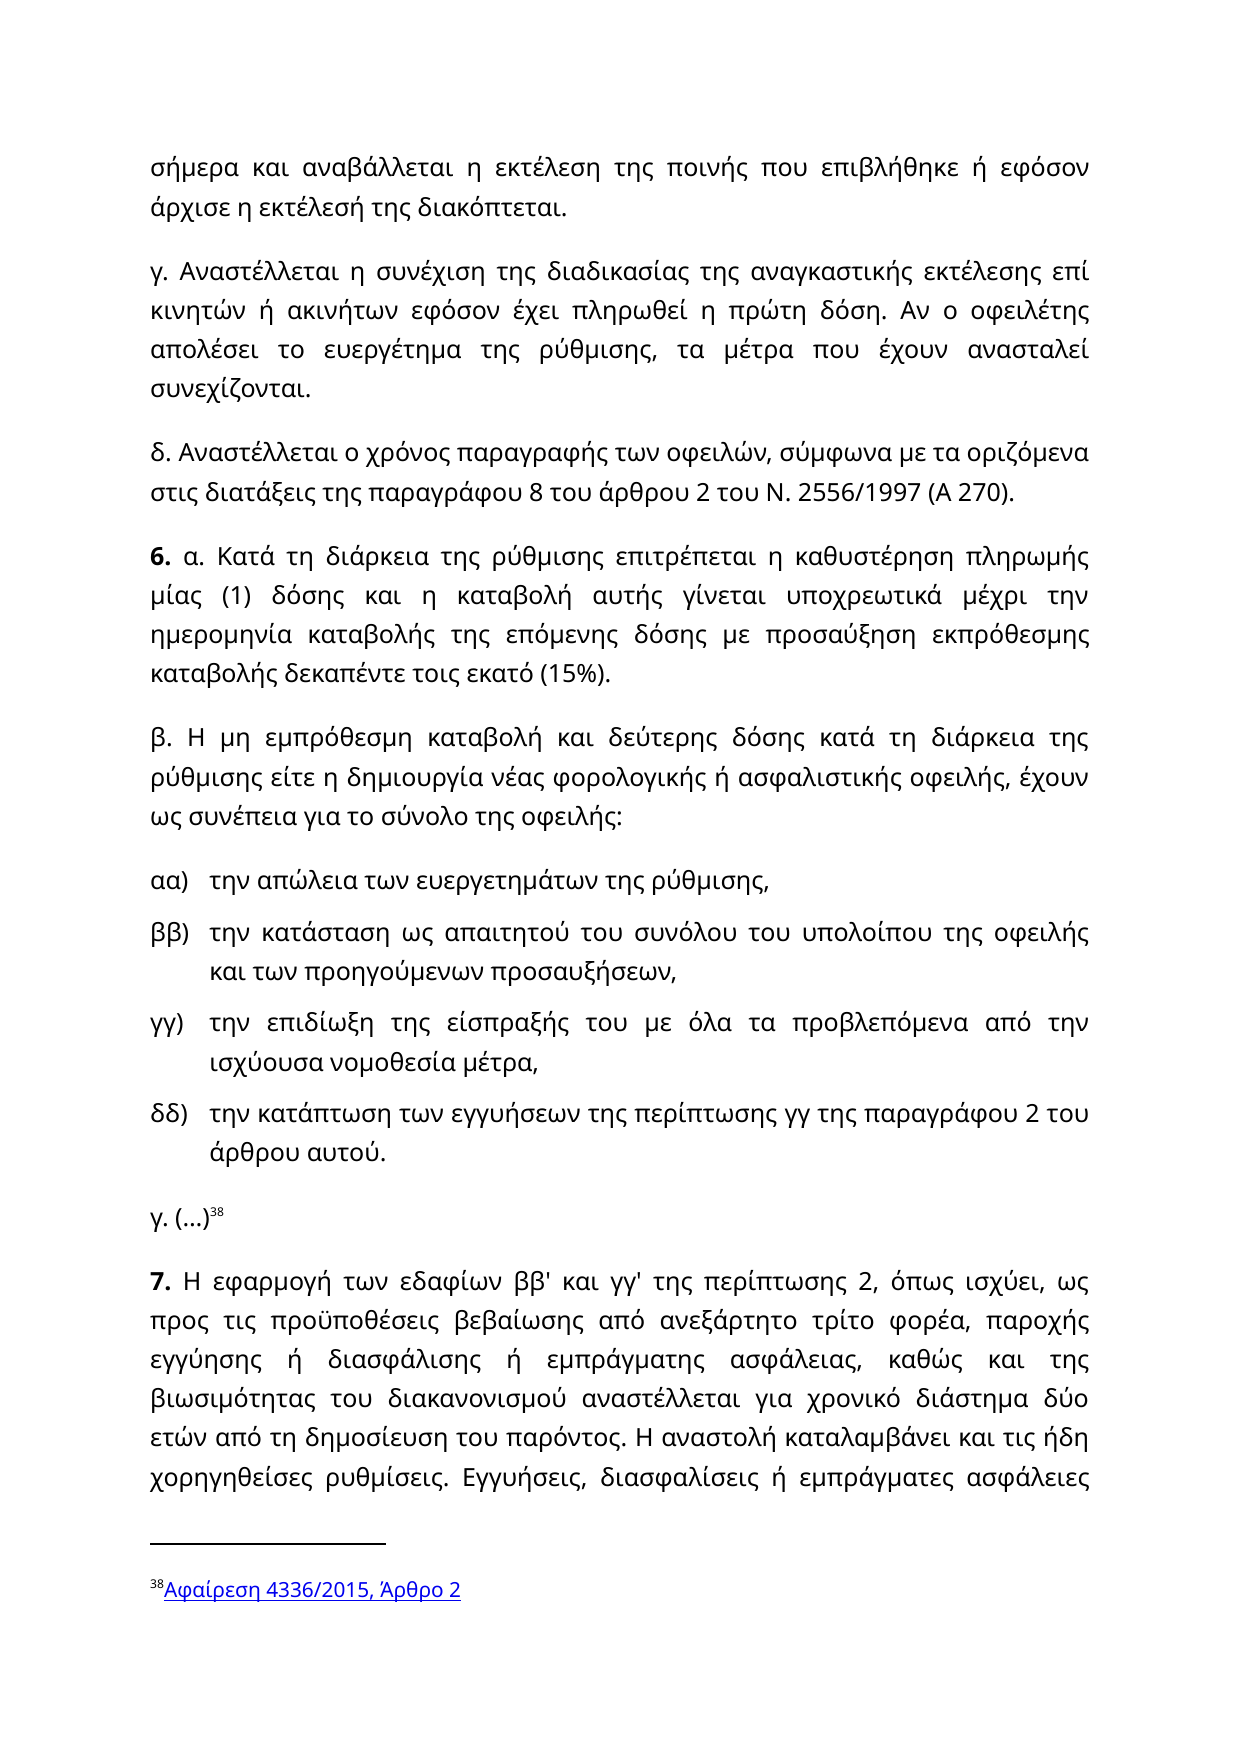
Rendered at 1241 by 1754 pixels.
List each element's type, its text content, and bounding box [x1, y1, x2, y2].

text σήμερα και αναβάλλεται η εκτέλεση της ποινής που επιβλήθηκε ή εφόσον άρχισε η εκτέλεσή της διακόπτεται. [150, 150, 1090, 223]
text δ. Αναστέλλεται ο χρόνος παραγραφής των οφειλών, σύμφωνα με τα οριζόμενα στις διατάξεις της παραγράφου 8 του άρθρου 2 του Ν. 2556/1997 (Α 270). [150, 435, 1090, 508]
list δδ) την κατάπτωση των εγγυήσεων της περίπτωσης γγ της παραγράφου 2 του άρθρου αυτού. [150, 1096, 1090, 1169]
text β. Η μη εμπρόθεσμη καταβολή και δεύτερης δόσης κατά τη διάρκεια της ρύθμισης είτε η δημιουργία νέας φορολογικής ή ασφαλιστικής οφειλής, έχουν ως συνέπεια για το σύνολο της οφειλής: [150, 720, 1090, 832]
text Αφαίρεση 4336/2015, Άρθρο 2 [150, 1576, 1090, 1604]
text γ. (…) [150, 1199, 1090, 1233]
text 7. Η εφαρμογή των εδαφίων ββ' και γγ' της περίπτωσης 2, όπως ισχύει, ως προς τις προϋποθέσεις βεβαίωσης από ανεξάρτητο τρίτο φορέα, παροχής εγγύησης ή διασφάλισης ή εμπράγματης ασφάλειας, καθώς και της βιωσιμότητας του διακανονισμού αναστέλλεται για χρονικό διάστημα δύο ετών από τη δημοσίευση του παρόντος. Η αναστολή καταλαμβάνει και τις ήδη χορηγηθείσες ρυθμίσεις. Εγγυήσεις, διασφαλίσεις ή εμπράγματες ασφάλειες [150, 1263, 1090, 1493]
list γγ) την επιδίωξη της είσπραξής του με όλα τα προβλεπόμενα από την ισχύουσα νομοθεσία μέτρα, [150, 1005, 1090, 1078]
list ββ) την κατάσταση ως απαιτητού του συνόλου του υπολοίπου της οφειλής και των προηγούμενων προσαυξήσεων, [150, 914, 1090, 987]
text 6. α. Κατά τη διάρκεια της ρύθμισης επιτρέπεται η καθυστέρηση πληρωμής μίας (1) δόσης και η καταβολή αυτής γίνεται υποχρεωτικά μέχρι την ημερομηνία καταβολής της επόμενης δόσης με προσαύξηση εκπρόθεσμης καταβολής δεκαπέντε τοις εκατό (15%). [150, 538, 1090, 690]
text γ. Αναστέλλεται η συνέχιση της διαδικασίας της αναγκαστικής εκτέλεσης επί κινητών ή ακινήτων εφόσον έχει πληρωθεί η πρώτη δόση. Αν ο οφειλέτης απολέσει το ευεργέτημα της ρύθμισης, τα μέτρα που έχουν ανασταλεί συνεχίζονται. [150, 253, 1090, 405]
list αα) την απώλεια των ευεργετημάτων της ρύθμισης, [150, 862, 1090, 897]
